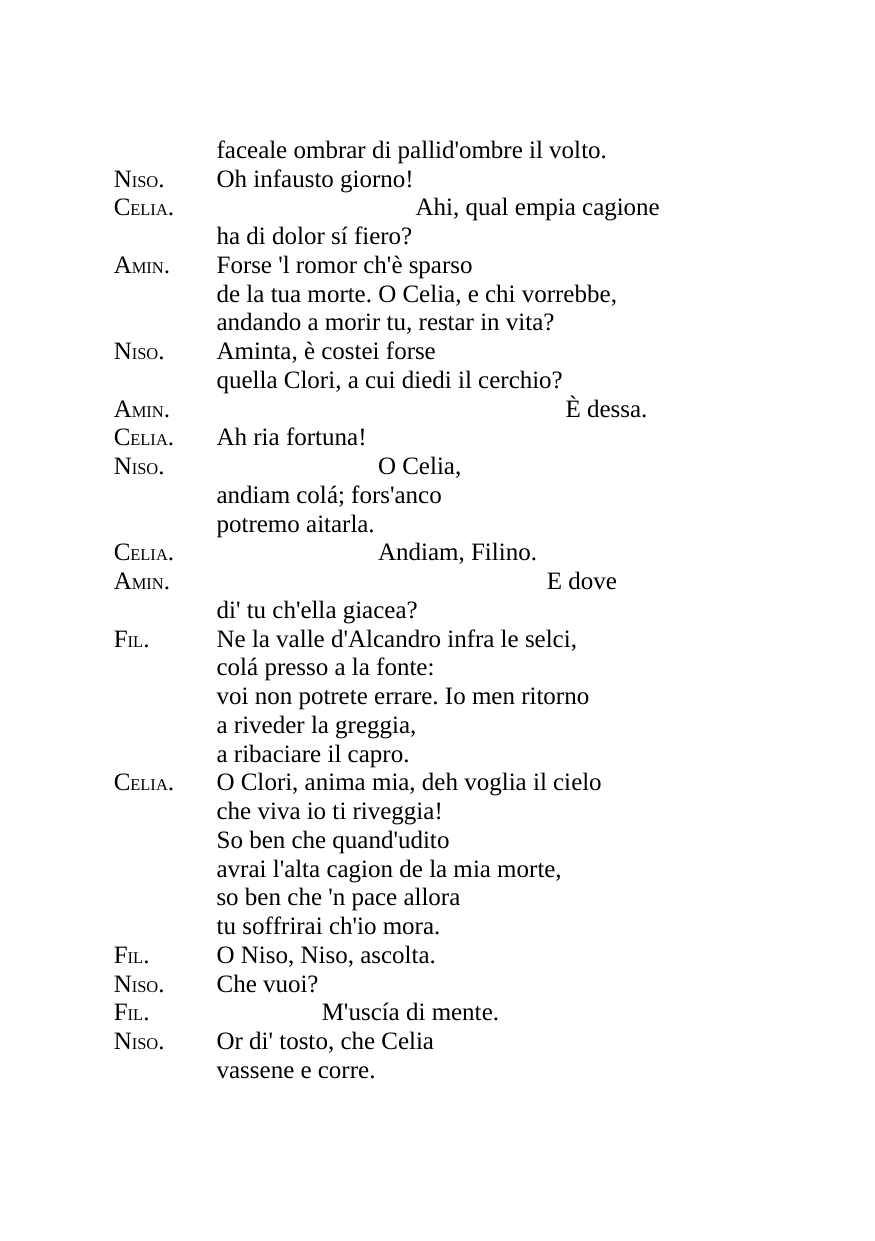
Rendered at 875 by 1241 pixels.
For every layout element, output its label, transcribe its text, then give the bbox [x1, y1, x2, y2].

table_cell Or di' tosto, che Celia vassene e corre. [209, 1026, 768, 1084]
table_cell Niso. [106, 451, 209, 537]
table_cell Ahi, qual empia cagione ha di dolor sí fiero? [209, 193, 768, 250]
table_cell O Niso, Niso, ascolta. [209, 940, 768, 969]
table_cell È dessa. [209, 394, 768, 422]
table_cell O Celia, andiam colá; fors'anco potremo aitarla. [209, 451, 768, 537]
table_cell Celia. [106, 193, 209, 250]
table_cell Forse 'l romor ch'è sparso de la tua morte. O Celia, e chi vorrebbe, andando a morir tu, restar in vita? [209, 250, 768, 336]
table_cell Celia. [106, 768, 209, 940]
table_cell Niso. [106, 1026, 209, 1084]
table_cell M'uscía di mente. [209, 998, 768, 1026]
table_cell O Clori, anima mia, deh voglia il cielo che viva io ti riveggia! So ben che quand'udito avrai l'alta cagion de la mia morte, so ben che 'n pace allora tu soffrirai ch'io mora. [209, 768, 768, 940]
table_cell Amin. [106, 566, 209, 624]
table_cell E dove di' tu ch'ella giacea? [209, 566, 768, 624]
table_cell Amin. [106, 394, 209, 422]
table_cell Ne la valle d'Alcandro infra le selci, colá presso a la fonte: voi non potrete errare. Io men ritorno a riveder la greggia, a ribaciare il capro. [209, 624, 768, 767]
table_cell [106, 135, 209, 164]
table_cell Amin. [106, 250, 209, 336]
table_cell Celia. [106, 423, 209, 451]
table_cell Niso. [106, 164, 209, 192]
table_cell Fil. [106, 940, 209, 969]
table_cell Fil. [106, 998, 209, 1026]
table_cell Fil. [106, 624, 209, 767]
table_cell Che vuoi? [209, 969, 768, 997]
table_cell Andiam, Filino. [209, 538, 768, 566]
table_cell Celia. [106, 538, 209, 566]
table_cell Niso. [106, 336, 209, 394]
table_cell Aminta, è costei forse quella Clori, a cui diedi il cerchio? [209, 336, 768, 394]
table_cell Ah ria fortuna! [209, 423, 768, 451]
table_cell Oh infausto giorno! [209, 164, 768, 192]
table_cell faceale ombrar di pallid'ombre il volto. [209, 135, 768, 164]
table_cell Niso. [106, 969, 209, 997]
